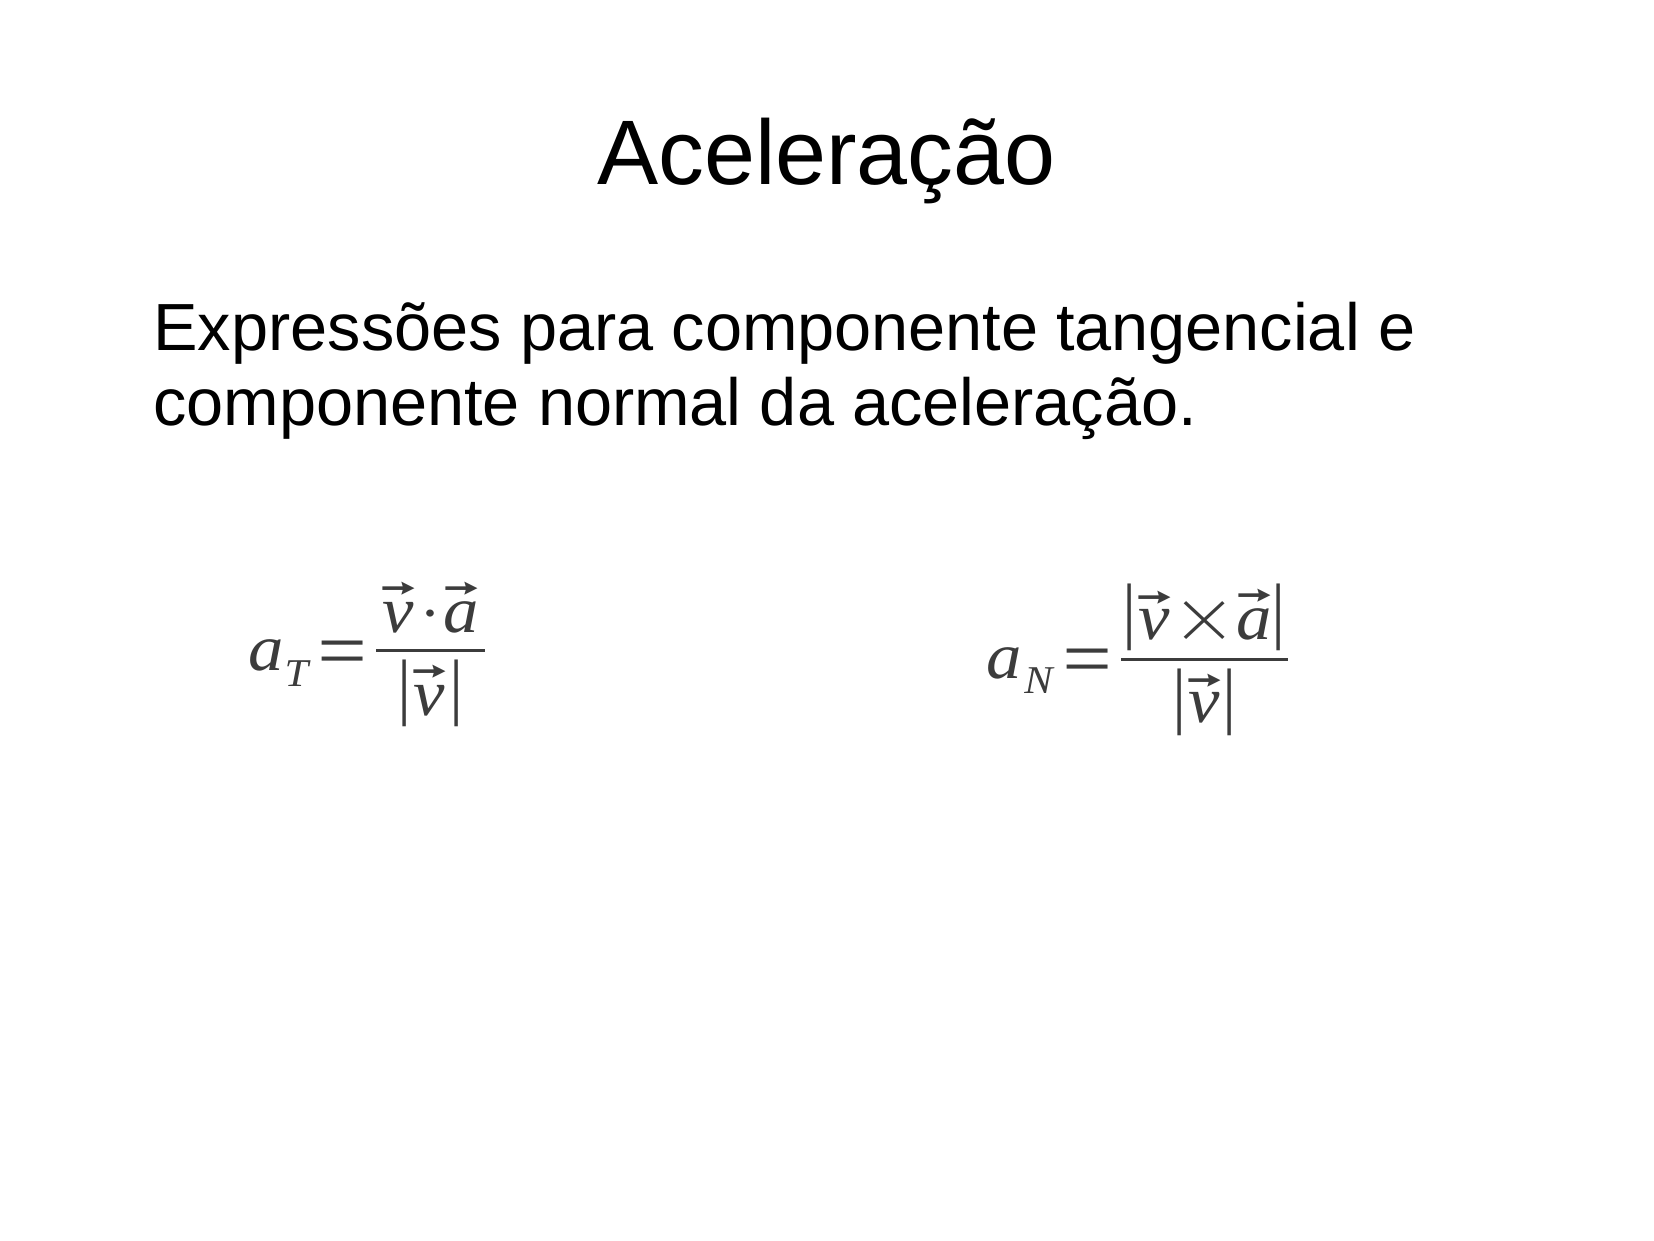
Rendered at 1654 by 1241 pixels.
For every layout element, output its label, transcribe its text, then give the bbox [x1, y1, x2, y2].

title Aceleração [82, 49, 1571, 257]
list Expressões para componente tangencial e componente normal da aceleração. [82, 290, 1538, 1010]
chart [239, 573, 495, 731]
chart [978, 581, 1300, 739]
